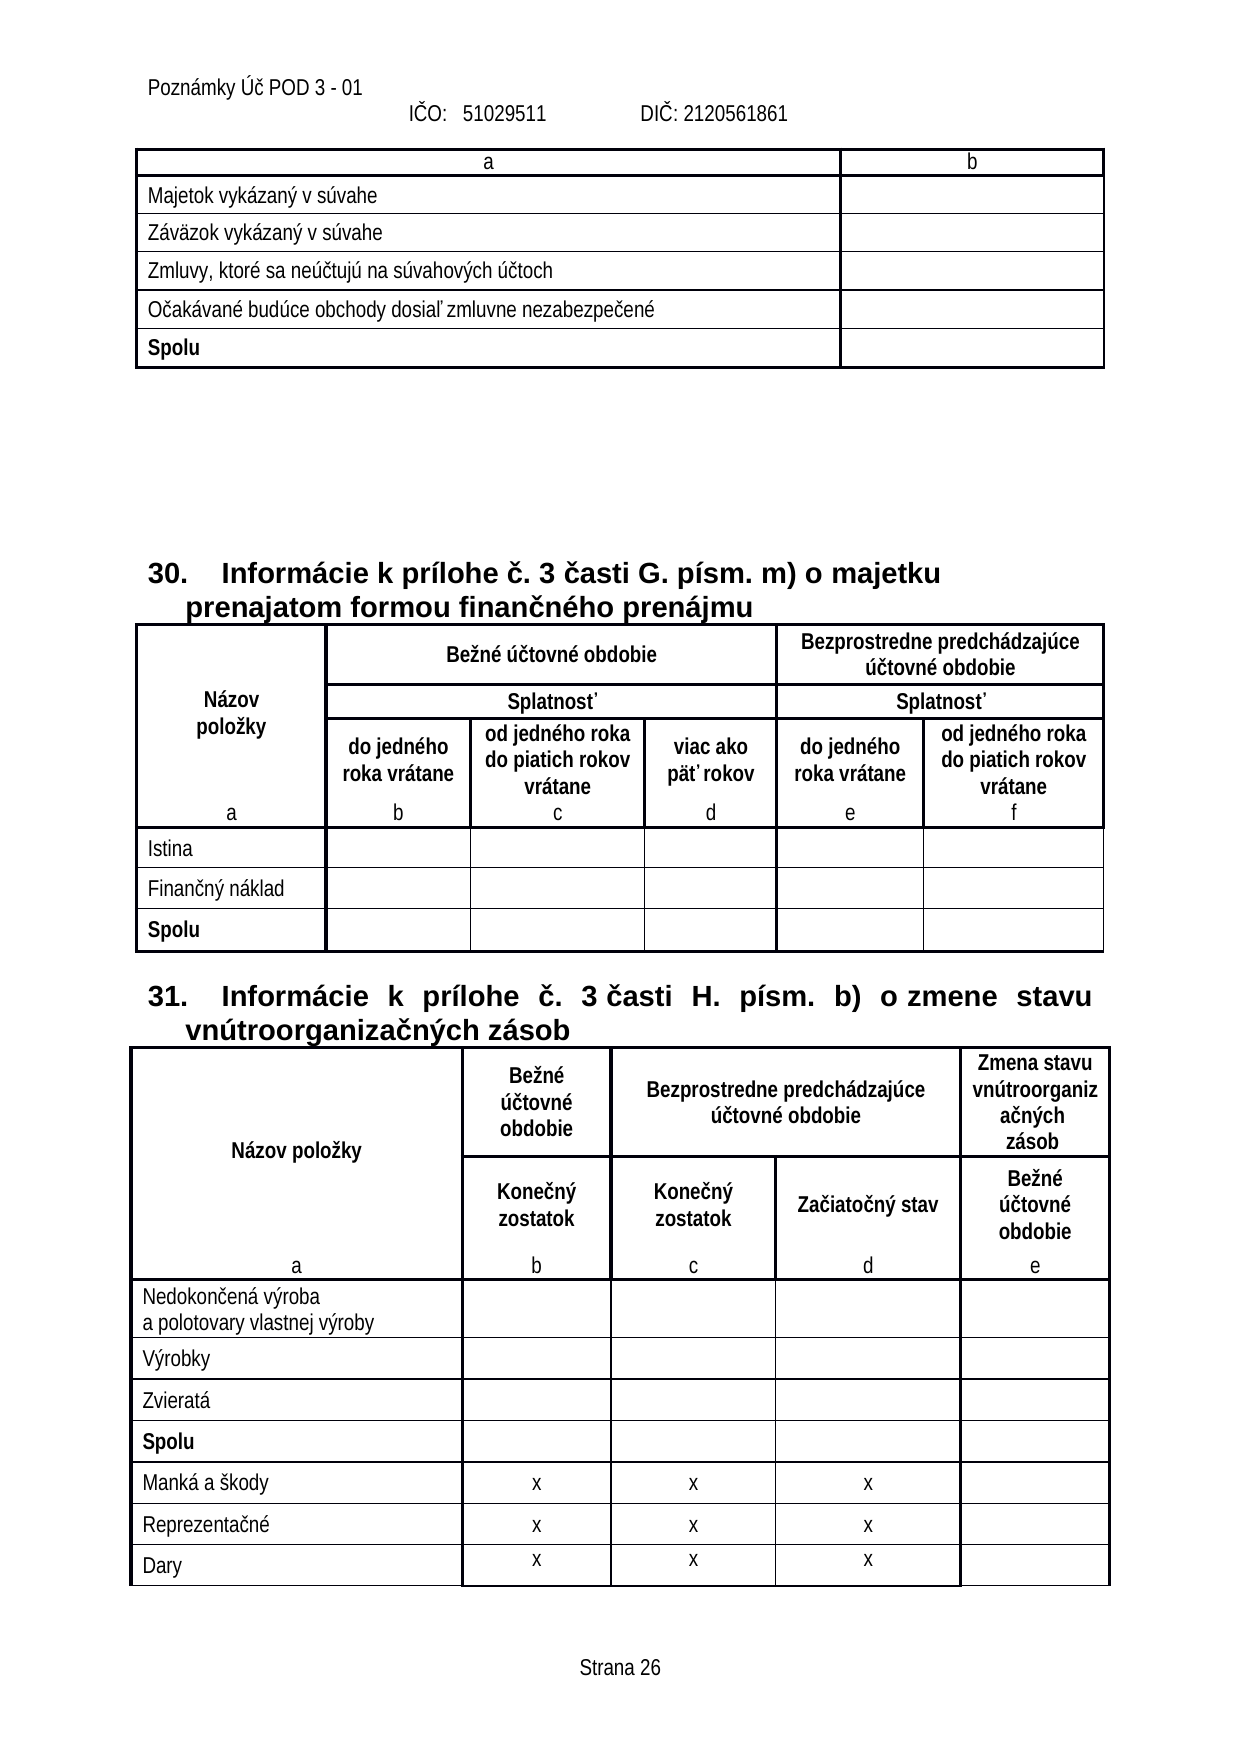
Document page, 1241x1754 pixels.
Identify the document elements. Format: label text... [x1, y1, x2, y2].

table_cell [464, 1281, 610, 1337]
table_cell [776, 1380, 959, 1420]
table_cell Zvieratá [133, 1380, 461, 1420]
table_cell [612, 1281, 775, 1337]
table_cell od jedného roka do piatich rokov vrátane [472, 720, 643, 799]
title Informácie k prílohe č. 3 časti H. písm. b) o zmene stavu vnútroorganizačných zásob [148, 979, 1092, 1046]
table_cell a [138, 799, 324, 826]
table_cell [962, 1545, 1108, 1585]
table_cell od jedného roka do piatich rokov vrátane [925, 720, 1102, 799]
table_cell b [464, 1252, 609, 1278]
table_cell a [133, 1252, 461, 1278]
table_cell x [612, 1463, 775, 1502]
table_cell [464, 1380, 610, 1420]
table_cell Finančný náklad [138, 868, 324, 908]
table_header Názov položky [133, 1049, 461, 1252]
table_cell [962, 1463, 1108, 1502]
table_cell [924, 868, 1103, 908]
table_cell x [612, 1504, 775, 1544]
table_cell Konečný zostatok [613, 1158, 774, 1252]
table_cell [328, 909, 470, 949]
table_cell [471, 829, 644, 867]
table_cell [842, 214, 1103, 251]
table_cell x [612, 1545, 775, 1585]
table_cell [924, 909, 1103, 949]
table_cell [962, 1421, 1108, 1461]
table_cell Spolu [138, 329, 839, 366]
table_cell [464, 1421, 610, 1461]
table_cell Dary [133, 1545, 461, 1585]
table_cell d [777, 1252, 959, 1278]
table_cell f [925, 799, 1102, 826]
table_cell Reprezentačné [133, 1504, 461, 1544]
table_cell [962, 1380, 1108, 1420]
table_cell [645, 909, 775, 949]
table_cell [962, 1504, 1108, 1544]
table_header Názov položky [138, 626, 324, 799]
table_cell b [842, 151, 1102, 174]
table_cell [778, 909, 923, 949]
table_cell Spolu [138, 909, 324, 949]
table_cell [778, 829, 923, 867]
table_cell Splatnosť [778, 686, 1102, 717]
table_cell [612, 1380, 775, 1420]
table_cell [776, 1338, 959, 1378]
table_cell x [776, 1545, 959, 1585]
table_cell Spolu [133, 1421, 461, 1461]
table_cell b [328, 799, 469, 826]
table_cell Majetok vykázaný v súvahe [138, 177, 839, 212]
table_header Bežné účtovné obdobie [464, 1049, 609, 1155]
table_cell e [778, 799, 922, 826]
table_cell x [464, 1504, 610, 1544]
table_cell [471, 868, 644, 908]
table_cell c [613, 1252, 774, 1278]
table_cell [612, 1421, 775, 1461]
title Informácie k prílohe č. 3 časti G. písm. m) o majetku prenajatom formou finančného prenájmu [148, 556, 1092, 623]
table_cell [776, 1421, 959, 1461]
table_cell Zmluvy, ktoré sa neúčtujú na súvahových účtoch [138, 252, 839, 289]
table_cell Záväzok vykázaný v súvahe [138, 214, 839, 251]
table_cell Začiatočný stav [777, 1158, 959, 1252]
table_cell viac ako päť rokov [646, 720, 775, 799]
table_cell [842, 252, 1103, 289]
table_cell a [138, 151, 839, 174]
table_cell Istina [138, 829, 324, 867]
table_cell x [776, 1504, 959, 1544]
table_cell [778, 868, 923, 908]
table_cell Výrobky [133, 1338, 461, 1378]
table_cell e [962, 1252, 1108, 1278]
table_cell [776, 1281, 959, 1337]
table_header Bežné účtovné obdobie [328, 626, 775, 683]
table_cell [471, 909, 644, 949]
table_cell x [464, 1463, 610, 1502]
table_cell Konečný zostatok [464, 1158, 609, 1252]
table_cell [842, 329, 1103, 366]
table_cell [328, 868, 470, 908]
table_cell [645, 829, 775, 867]
table_cell x [464, 1545, 610, 1585]
table_header Bezprostredne predchádzajúce účtovné obdobie [778, 626, 1102, 683]
table_cell [464, 1338, 610, 1378]
table_cell Bežné účtovné obdobie [962, 1158, 1108, 1252]
table_cell [612, 1338, 775, 1378]
table_cell Splatnosť [328, 686, 775, 717]
table_cell Očakávané budúce obchody dosiaľ zmluvne nezabezpečené [138, 291, 839, 328]
table_header Zmena stavu vnútroorganizačných zásob [962, 1049, 1108, 1155]
table_cell do jedného roka vrátane [778, 720, 922, 799]
table_cell Manká a škody [133, 1463, 461, 1502]
table_cell Nedokončená výroba a polotovary vlastnej výroby [133, 1281, 461, 1337]
table_cell [842, 177, 1103, 212]
table_cell [328, 829, 470, 867]
table_cell [645, 868, 775, 908]
table_header Bezprostredne predchádzajúce účtovné obdobie [613, 1049, 959, 1155]
table_cell [962, 1338, 1108, 1378]
table_cell [842, 291, 1103, 328]
table_cell c [472, 799, 643, 826]
table_cell x [776, 1463, 959, 1502]
table_cell d [646, 799, 775, 826]
table_cell [924, 829, 1103, 867]
table_cell [962, 1281, 1108, 1337]
table_cell do jedného roka vrátane [328, 720, 469, 799]
